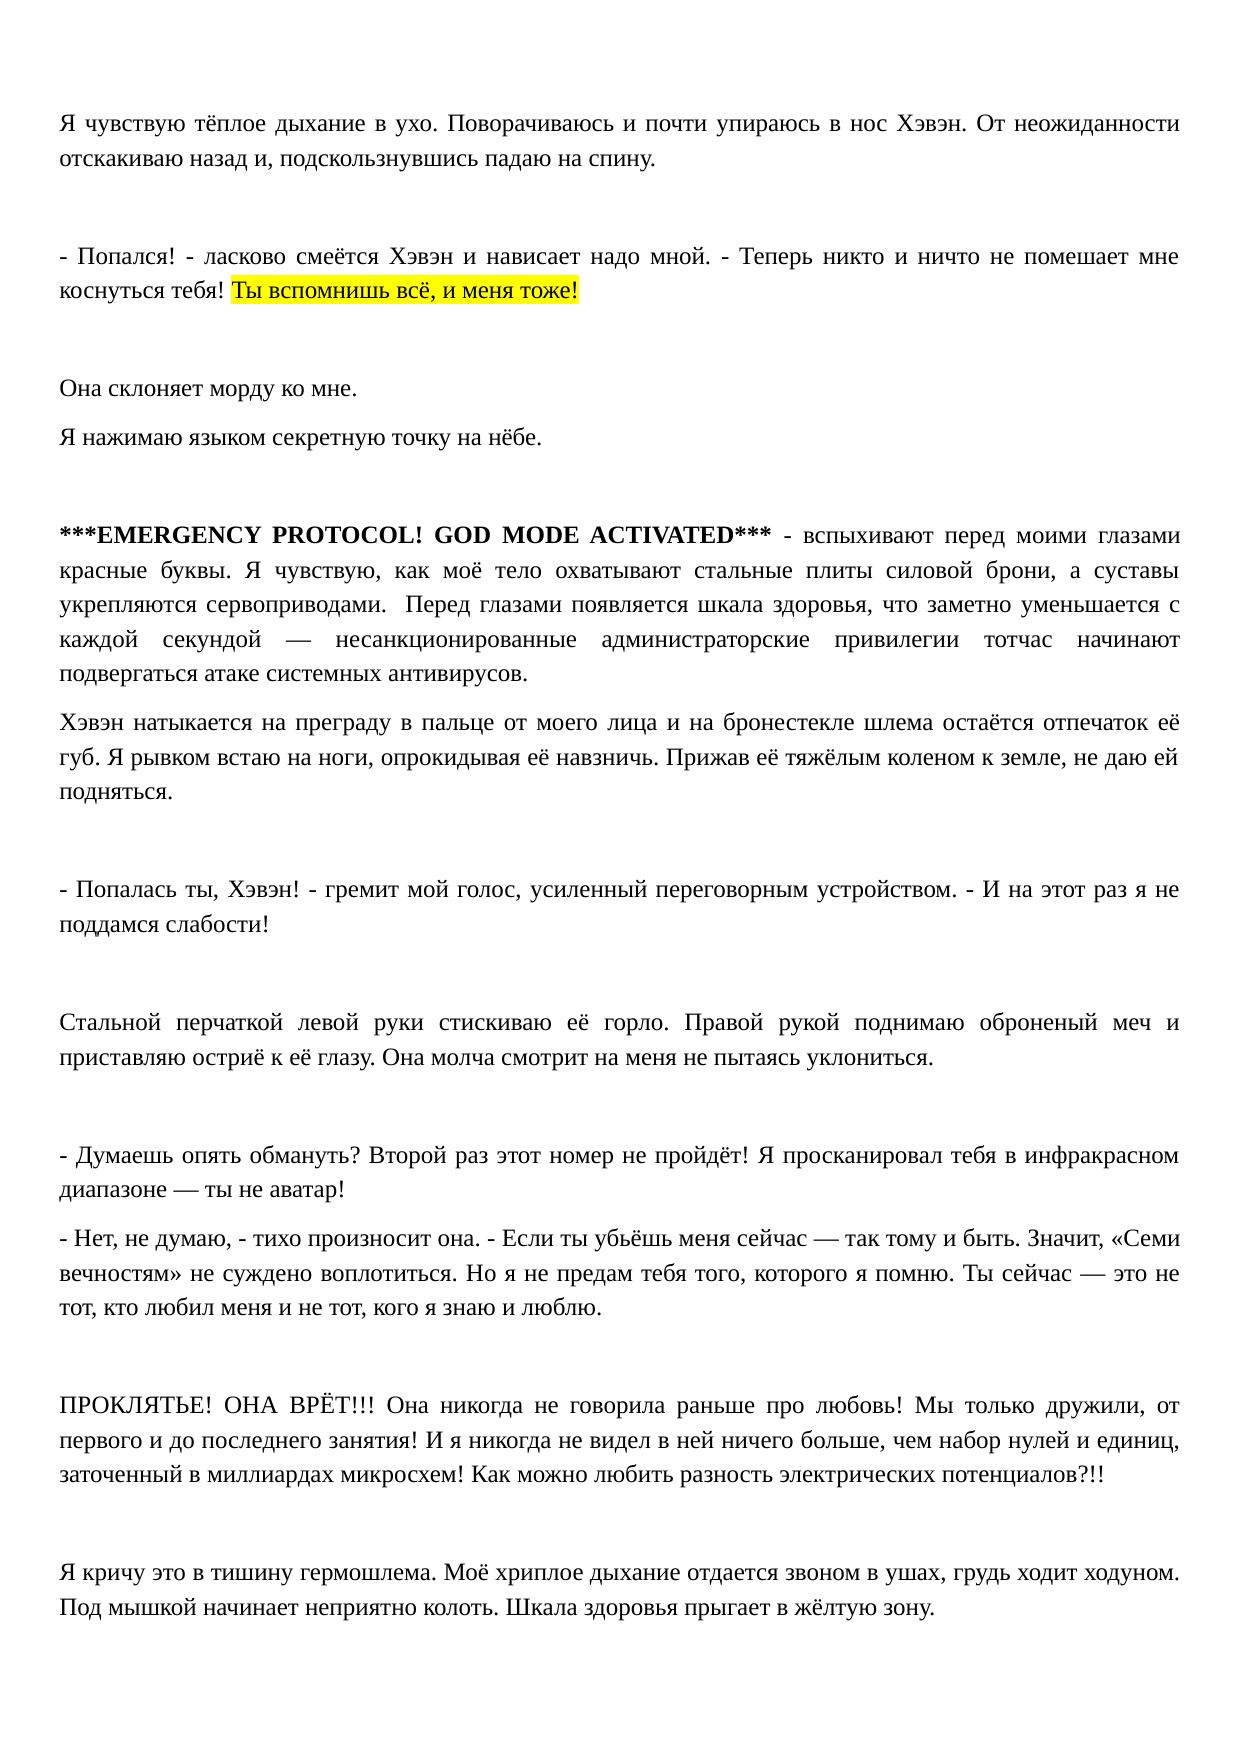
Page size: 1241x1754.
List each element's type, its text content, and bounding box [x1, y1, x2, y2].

text - Думаешь опять обмануть? Второй раз этот номер не пройдёт! Я просканировал тебя в инфракрасном диапазоне — ты не аватар! [59, 1140, 1181, 1203]
text ***EMERGENCY PROTOCOL! GOD MODE ACTIVATED*** - вспыхивают перед моими глазами красные буквы. Я чувствую, как моё тело охватывают стальные плиты силовой брони, а суставы укрепляются сервоприводами. Перед глазами появляется шкала здоровья, что заметно уменьшается с каждой секундой — несанкционированные администраторские привилегии тотчас начинают подвергаться атаке системных антивирусов. [59, 521, 1181, 687]
text Я кричу это в тишину гермошлема. Моё хриплое дыхание отдается звоном в ушах, грудь ходит ходуном. Под мышкой начинает неприятно колоть. Шкала здоровья прыгает в жёлтую зону. [59, 1557, 1181, 1621]
text - Попалась ты, Хэвэн! - гремит мой голос, усиленный переговорным устройством. - И на этот раз я не поддамся слабости! [59, 874, 1181, 938]
text Она склоняет морду ко мне. [59, 373, 1181, 402]
text ПРОКЛЯТЬЕ! ОНА ВРЁТ!!! Она никогда не говорила раньше про любовь! Мы только дружили, от первого и до последнего занятия! И я никогда не видел в ней ничего больше, чем набор нулей и единиц, заточенный в миллиардах микросхем! Как можно любить разность электрических потенциалов?!! [59, 1390, 1181, 1488]
text Я чувствую тёплое дыхание в ухо. Поворачиваюсь и почти упираюсь в нос Хэвэн. От неожиданности отскакиваю назад и, подскользнувшись падаю на спину. [59, 108, 1181, 171]
text Стальной перчаткой левой руки стискиваю её горло. Правой рукой поднимаю оброненый меч и приставляю остриё к её глазу. Она молча смотрит на меня не пытаясь уклониться. [59, 1007, 1181, 1070]
text Я нажимаю языком секретную точку на нёбе. [59, 422, 1181, 451]
text - Нет, не думаю, - тихо произносит она. - Если ты убьёшь меня сейчас — так тому и быть. Значит, «Семи вечностям» не суждено воплотиться. Но я не предам тебя того, которого я помню. Ты сейчас — это не тот, кто любил меня и не тот, кого я знаю и люблю. [59, 1223, 1181, 1321]
text Хэвэн натыкается на преграду в пальце от моего лица и на бронестекле шлема остаётся отпечаток её губ. Я рывком встаю на ноги, опрокидывая её навзничь. Прижав её тяжёлым коленом к земле, не даю ей подняться. [59, 707, 1181, 805]
text - Попался! - ласково смеётся Хэвэн и нависает надо мной. - Теперь никто и ничто не помешает мне коснуться тебя! Ты вспомнишь всё, и меня тоже! [59, 241, 1181, 304]
